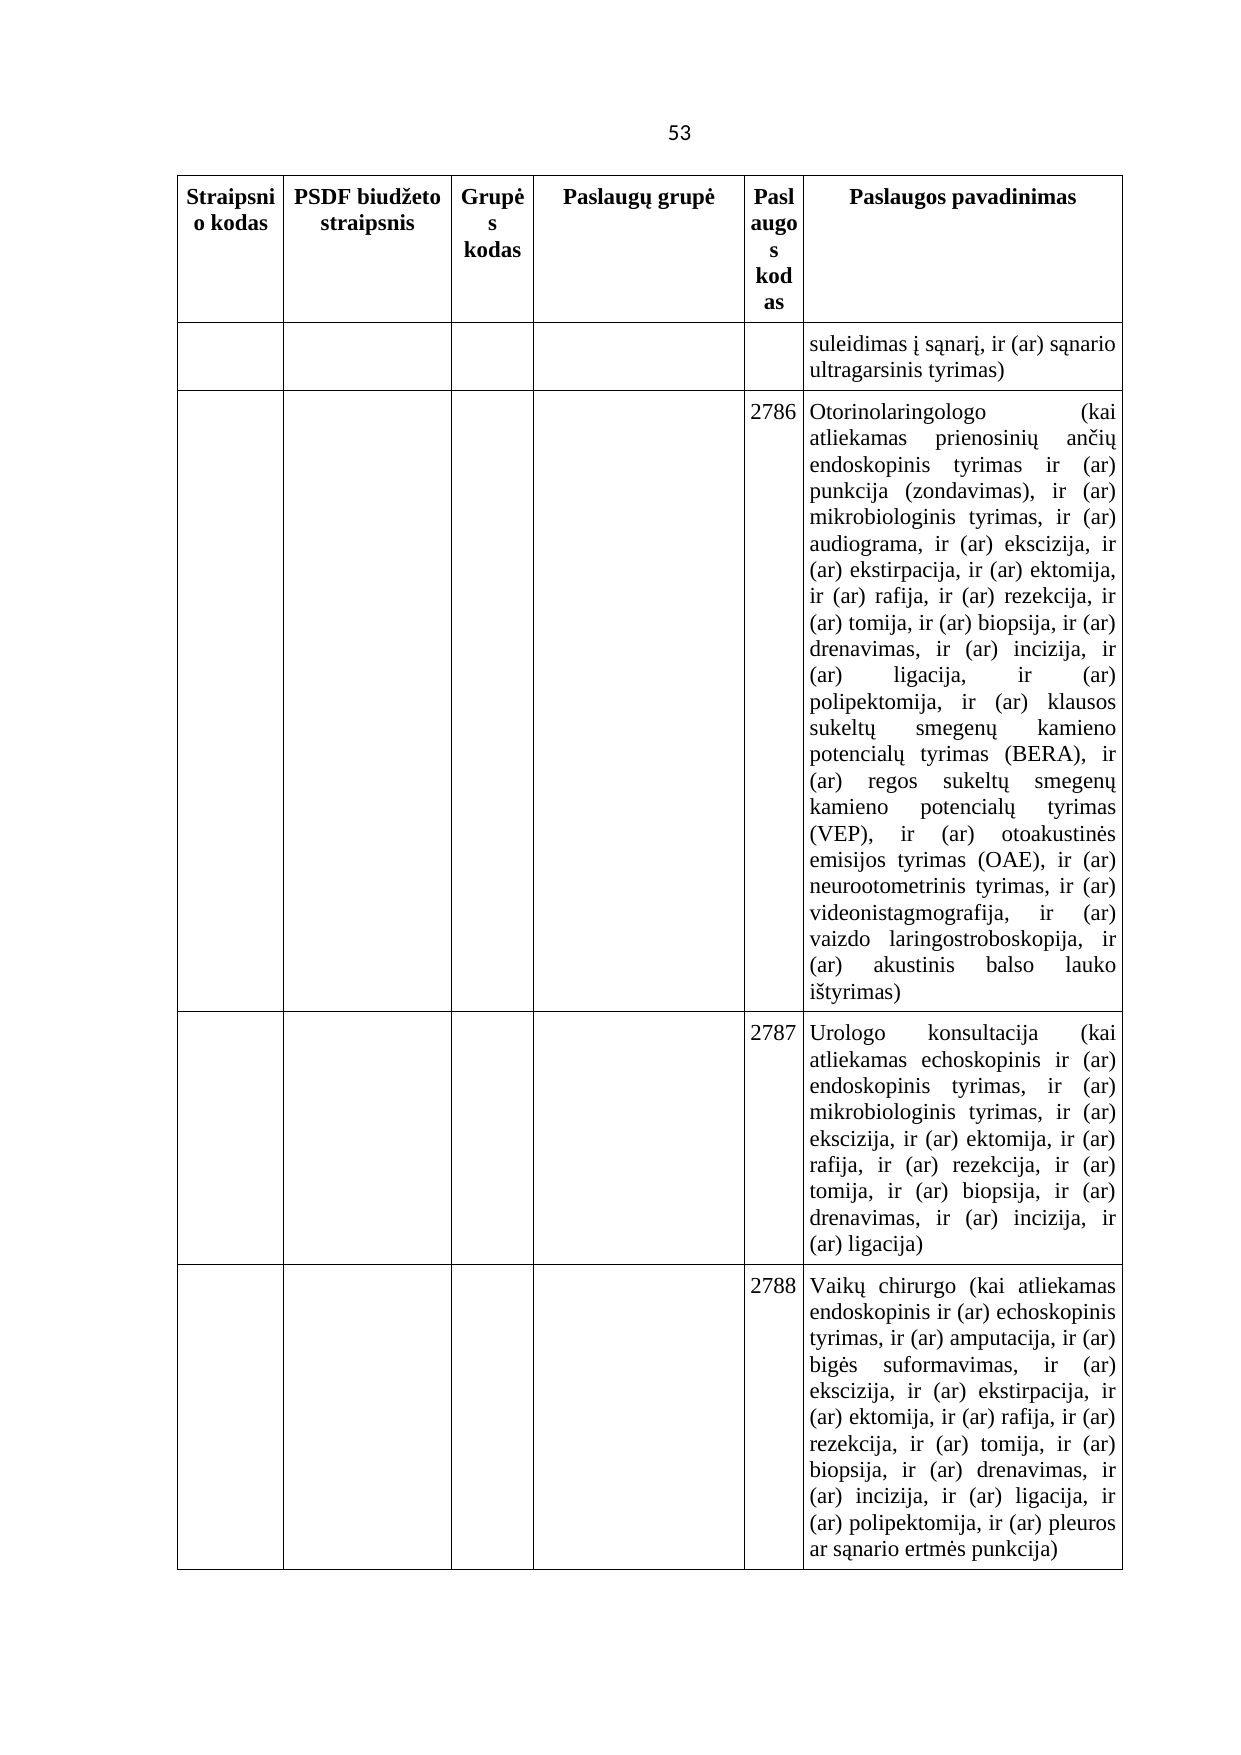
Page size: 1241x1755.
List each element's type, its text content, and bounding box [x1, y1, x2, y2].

table_cell [452, 1265, 533, 1569]
table_cell [284, 1012, 451, 1263]
table_cell [284, 323, 451, 390]
table_cell [534, 391, 744, 1011]
table_cell [534, 1265, 744, 1569]
table_cell Urologo konsultacija (kai atliekamas echoskopinis ir (ar) endoskopinis tyrimas, ir (ar) mikrobiologinis tyrimas, ir (ar) ekscizija, ir (ar) ektomija, ir (ar) rafija, ir (ar) rezekcija, ir (ar) tomija, ir (ar) biopsija, ir (ar) drenavimas, ir (ar) incizija, ir (ar) ligacija) [804, 1012, 1122, 1263]
table_cell [178, 391, 283, 1011]
table_cell [452, 1012, 533, 1263]
table_cell [452, 323, 533, 390]
table_cell [452, 391, 533, 1011]
table_cell [178, 323, 283, 390]
table_cell Vaikų chirurgo (kai atliekamas endoskopinis ir (ar) echoskopinis tyrimas, ir (ar) amputacija, ir (ar) bigės suformavimas, ir (ar) ekscizija, ir (ar) ekstirpacija, ir (ar) ektomija, ir (ar) rafija, ir (ar) rezekcija, ir (ar) tomija, ir (ar) biopsija, ir (ar) drenavimas, ir (ar) incizija, ir (ar) ligacija, ir (ar) polipektomija, ir (ar) pleuros ar sąnario ertmės punkcija) [804, 1265, 1122, 1569]
table_cell 2787 [745, 1012, 803, 1263]
table_cell [284, 1265, 451, 1569]
table_cell 2788 [745, 1265, 803, 1569]
table_cell [178, 1012, 283, 1263]
table_header Paslaugų grupė [534, 176, 744, 322]
table_cell [534, 1012, 744, 1263]
table_cell [284, 391, 451, 1011]
table_cell [178, 1265, 283, 1569]
table_header Straipsnio kodas [178, 176, 283, 322]
table_header Paslaugos pavadinimas [804, 176, 1122, 322]
table_header PSDF biudžeto straipsnis [284, 176, 451, 322]
table_header Paslaugos kodas [745, 176, 803, 322]
table_cell 2786 [745, 391, 803, 1011]
table_cell suleidimas į sąnarį, ir (ar) sąnario ultragarsinis tyrimas) [804, 323, 1122, 390]
table_cell [534, 323, 744, 390]
table_cell Otorinolaringologo (kai atliekamas prienosinių ančių endoskopinis tyrimas ir (ar) punkcija (zondavimas), ir (ar) mikrobiologinis tyrimas, ir (ar) audiograma, ir (ar) ekscizija, ir (ar) ekstirpacija, ir (ar) ektomija, ir (ar) rafija, ir (ar) rezekcija, ir (ar) tomija, ir (ar) biopsija, ir (ar) drenavimas, ir (ar) incizija, ir (ar) ligacija, ir (ar) polipektomija, ir (ar) klausos sukeltų smegenų kamieno potencialų tyrimas (BERA), ir (ar) regos sukeltų smegenų kamieno potencialų tyrimas (VEP), ir (ar) otoakustinės emisijos tyrimas (OAE), ir (ar) neurootometrinis tyrimas, ir (ar) videonistagmografija, ir (ar) vaizdo laringostroboskopija, ir (ar) akustinis balso lauko ištyrimas) [804, 391, 1122, 1011]
table_header Grupės kodas [452, 176, 533, 322]
table_cell [745, 323, 803, 390]
